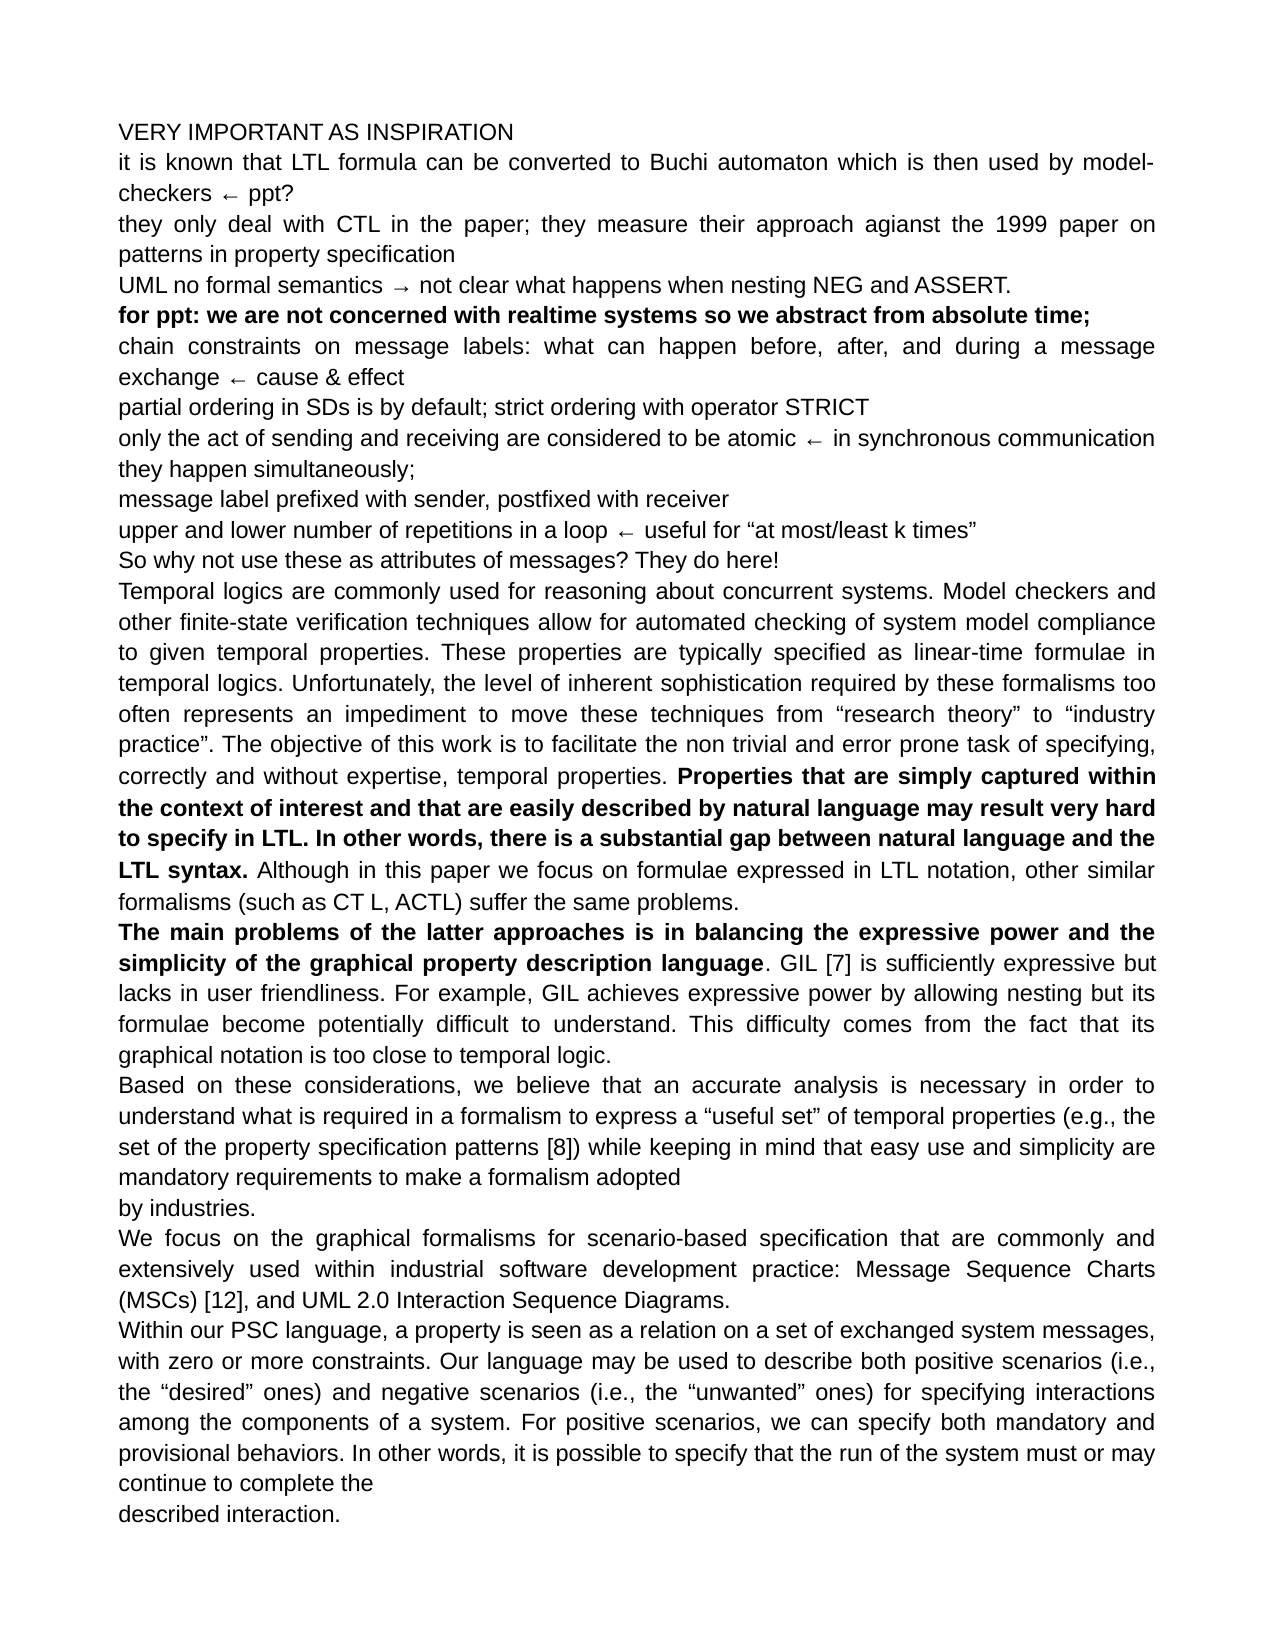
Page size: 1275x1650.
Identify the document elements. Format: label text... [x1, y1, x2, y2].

text described interaction. [118, 1500, 1157, 1527]
text UML no formal semantics → not clear what happens when nesting NEG and ASSERT. [118, 271, 1157, 298]
text chain constraints on message labels: what can happen before, after, and during a message exchange ← cause & effect [118, 332, 1157, 390]
text they only deal with CTL in the paper; they measure their approach agianst the 1999 paper on patterns in property specification [118, 210, 1157, 267]
text Temporal logics are commonly used for reasoning about concurrent systems. Model checkers and other finite-state verification techniques allow for automated checking of system model compliance to given temporal properties. These properties are typically specified as linear-time formulae in temporal logics. Unfortunately, the level of inherent sophistication required by these formalisms too often represents an impediment to move these techniques from “research theory” to “industry practice”. The objective of this work is to facilitate the non trivial and error prone task of specifying, correctly and without expertise, temporal properties. Properties that are simply captured within the context of interest and that are easily described by natural language may result very hard to specify in LTL. In other words, there is a substantial gap between natural language and the LTL syntax. Although in this paper we focus on formulae expressed in LTL notation, other similar formalisms (such as CT L, ACTL) suffer the same problems. [118, 577, 1157, 915]
text message label prefixed with sender, postfixed with receiver [118, 486, 1157, 512]
text only the act of sending and receiving are considered to be atomic ← in synchronous communication they happen simultaneously; [118, 424, 1157, 482]
text upper and lower number of repetitions in a loop ← useful for “at most/least k times” [118, 516, 1157, 543]
text We focus on the graphical formalisms for scenario-based specification that are commonly and extensively used within industrial software development practice: Message Sequence Charts (MSCs) [12], and UML 2.0 Interaction Sequence Diagrams. [118, 1225, 1157, 1313]
text for ppt: we are not concerned with realtime systems so we abstract from absolute time; [118, 302, 1157, 329]
text So why not use these as attributes of messages? They do here! [118, 547, 1157, 574]
text Based on these considerations, we believe that an accurate analysis is necessary in order to understand what is required in a formalism to express a “useful set” of temporal properties (e.g., the set of the property specification patterns [8]) while keeping in mind that easy use and simplicity are mandatory requirements to make a formalism adopted [118, 1072, 1157, 1190]
text Within our PSC language, a property is seen as a relation on a set of exchanged system messages, with zero or more constraints. Our language may be used to describe both positive scenarios (i.e., the “desired” ones) and negative scenarios (i.e., the “unwanted” ones) for specifying interactions among the components of a system. For positive scenarios, we can specify both mandatory and provisional behaviors. In other words, it is possible to specify that the run of the system must or may continue to complete the [118, 1317, 1157, 1497]
text partial ordering in SDs is by default; strict ordering with operator STRICT [118, 394, 1157, 421]
text it is known that LTL formula can be converted to Buchi automaton which is then used by model-checkers ← ppt? [118, 149, 1157, 206]
text by industries. [118, 1194, 1157, 1221]
text The main problems of the latter approaches is in balancing the expressive power and the simplicity of the graphical property description language. GIL [7] is sufficiently expressive but lacks in user friendliness. For example, GIL achieves expressive power by allowing nesting but its formulae become potentially difficult to understand. This difficulty comes from the fact that its graphical notation is too close to temporal logic. [118, 918, 1157, 1068]
text VERY IMPORTANT AS INSPIRATION [118, 118, 1157, 145]
